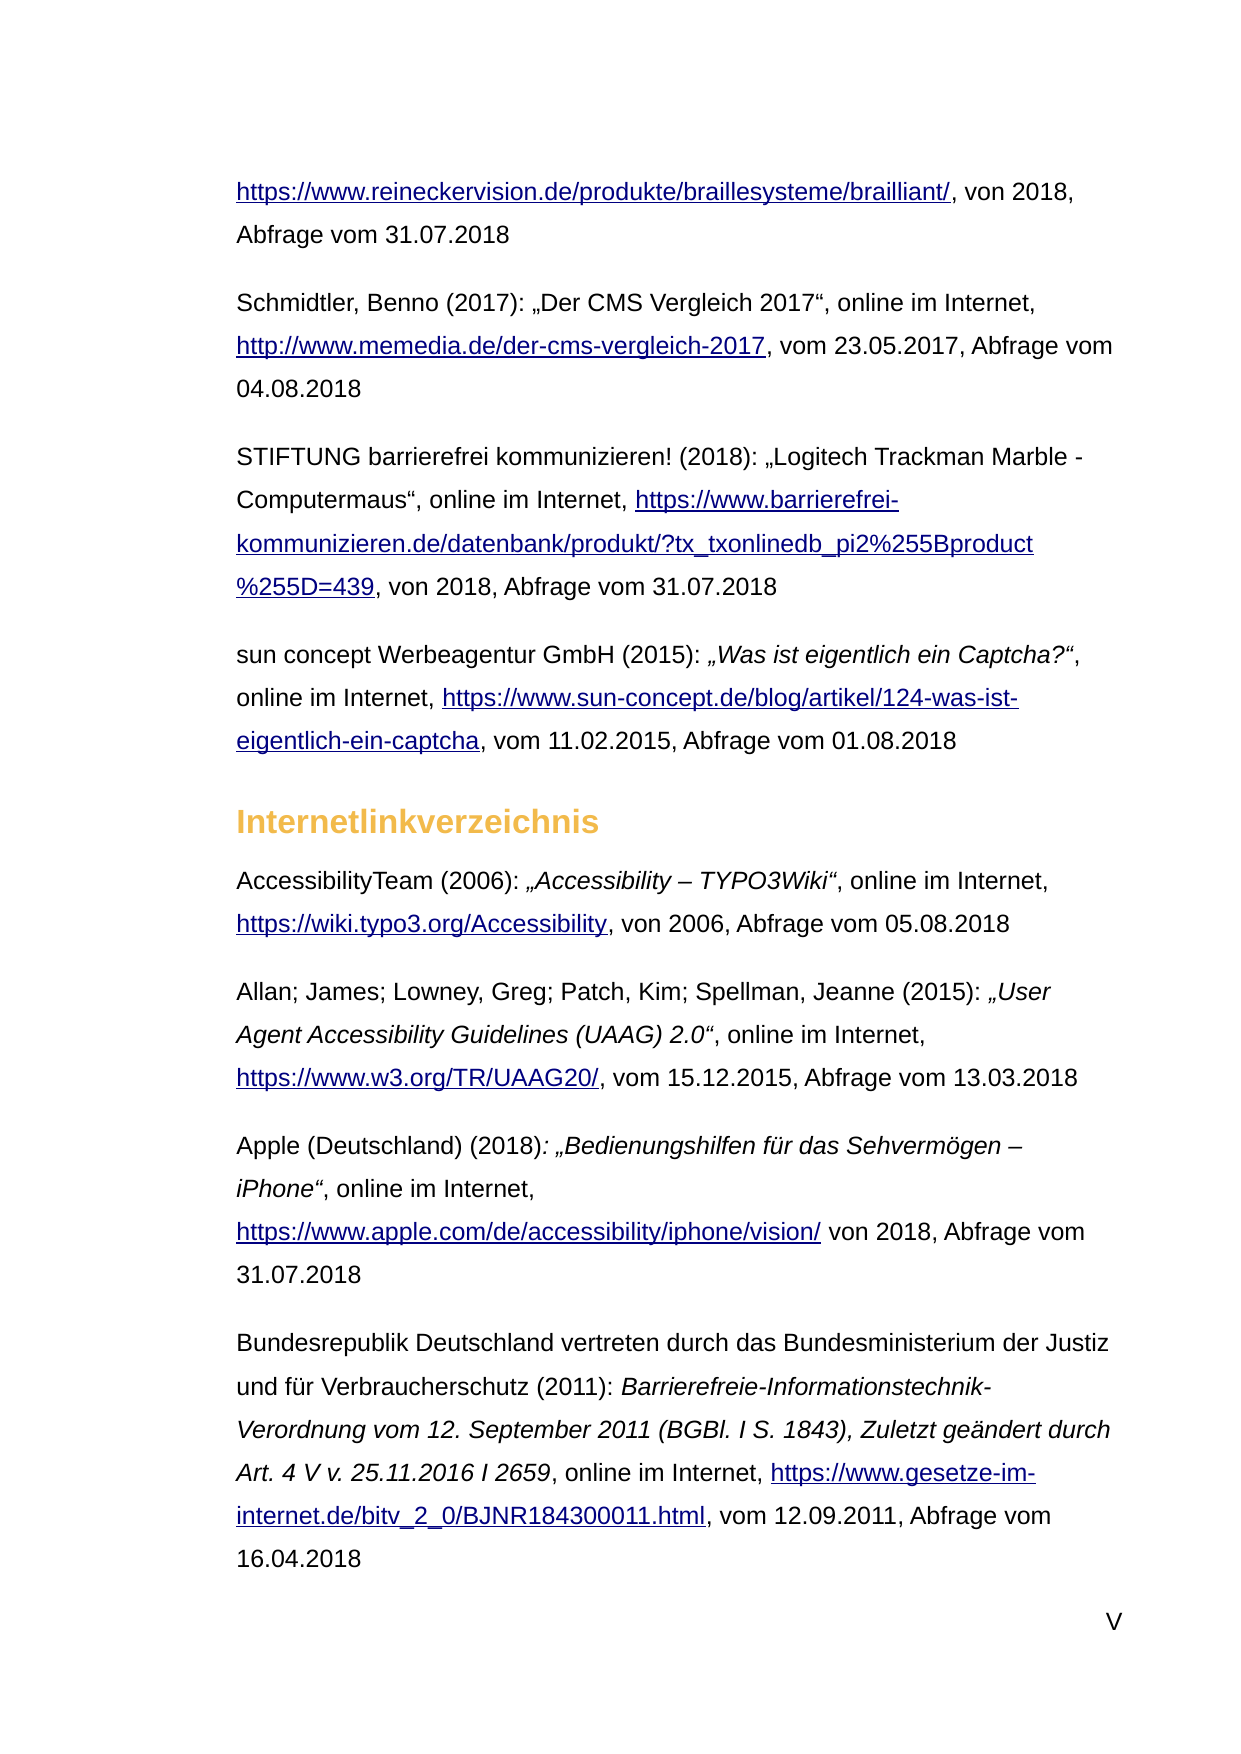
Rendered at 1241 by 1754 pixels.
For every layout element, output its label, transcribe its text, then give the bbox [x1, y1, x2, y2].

text Apple (Deutschland) (2018): „Bedienungshilfen für das Sehvermögen – iPhone“, online im Internet, https://www.apple.com/de/accessibility/iphone/vision/ von 2018, Abfrage vom 31.07.2018 [236, 1131, 1122, 1289]
text Allan; James; Lowney, Greg; Patch, Kim; Spellman, Jeanne (2015): „User Agent Accessibility Guidelines (UAAG) 2.0“, online im Internet, https://www.w3.org/TR/UAAG20/, vom 15.12.2015, Abfrage vom 13.03.2018 [236, 977, 1122, 1092]
text Schmidtler, Benno (2017): „Der CMS Vergleich 2017“, online im Internet, http://www.memedia.de/der-cms-vergleich-2017, vom 23.05.2017, Abfrage vom 04.08.2018 [236, 288, 1122, 403]
text https://www.reineckervision.de/produkte/braillesysteme/brailliant/, von 2018, Abfrage vom 31.07.2018 [236, 177, 1122, 249]
text sun concept Werbeagentur GmbH (2015): „Was ist eigentlich ein Captcha?“, online im Internet, https://www.sun-concept.de/blog/artikel/124-was-ist-eigentlich-ein-captcha, vom 11.02.2015, Abfrage vom 01.08.2018 [236, 640, 1122, 755]
text STIFTUNG barrierefrei kommunizieren! (2018): „Logitech Trackman Marble - Computermaus“, online im Internet, https://www.barrierefrei-kommunizieren.de/datenbank/produkt/?tx_txonlinedb_pi2%255Bproduct%255D=439, von 2018, Abfrage vom 31.07.2018 [236, 442, 1122, 601]
subtitle Internetlinkverzeichnis [236, 802, 1122, 841]
text AccessibilityTeam (2006): „Accessibility – TYPO3Wiki“, online im Internet, https://wiki.typo3.org/Accessibility, von 2006, Abfrage vom 05.08.2018 [236, 866, 1122, 938]
text Bundesrepublik Deutschland vertreten durch das Bundesministerium der Justiz und für Verbraucherschutz (2011): Barrierefreie-Informationstechnik-Verordnung vom 12. September 2011 (BGBl. I S. 1843), Zuletzt geändert durch Art. 4 V v. 25.11.2016 I 2659, online im Internet, https://www.gesetze-im-internet.de/bitv_2_0/BJNR184300011.html, vom 12.09.2011, Abfrage vom 16.04.2018 [236, 1328, 1122, 1573]
